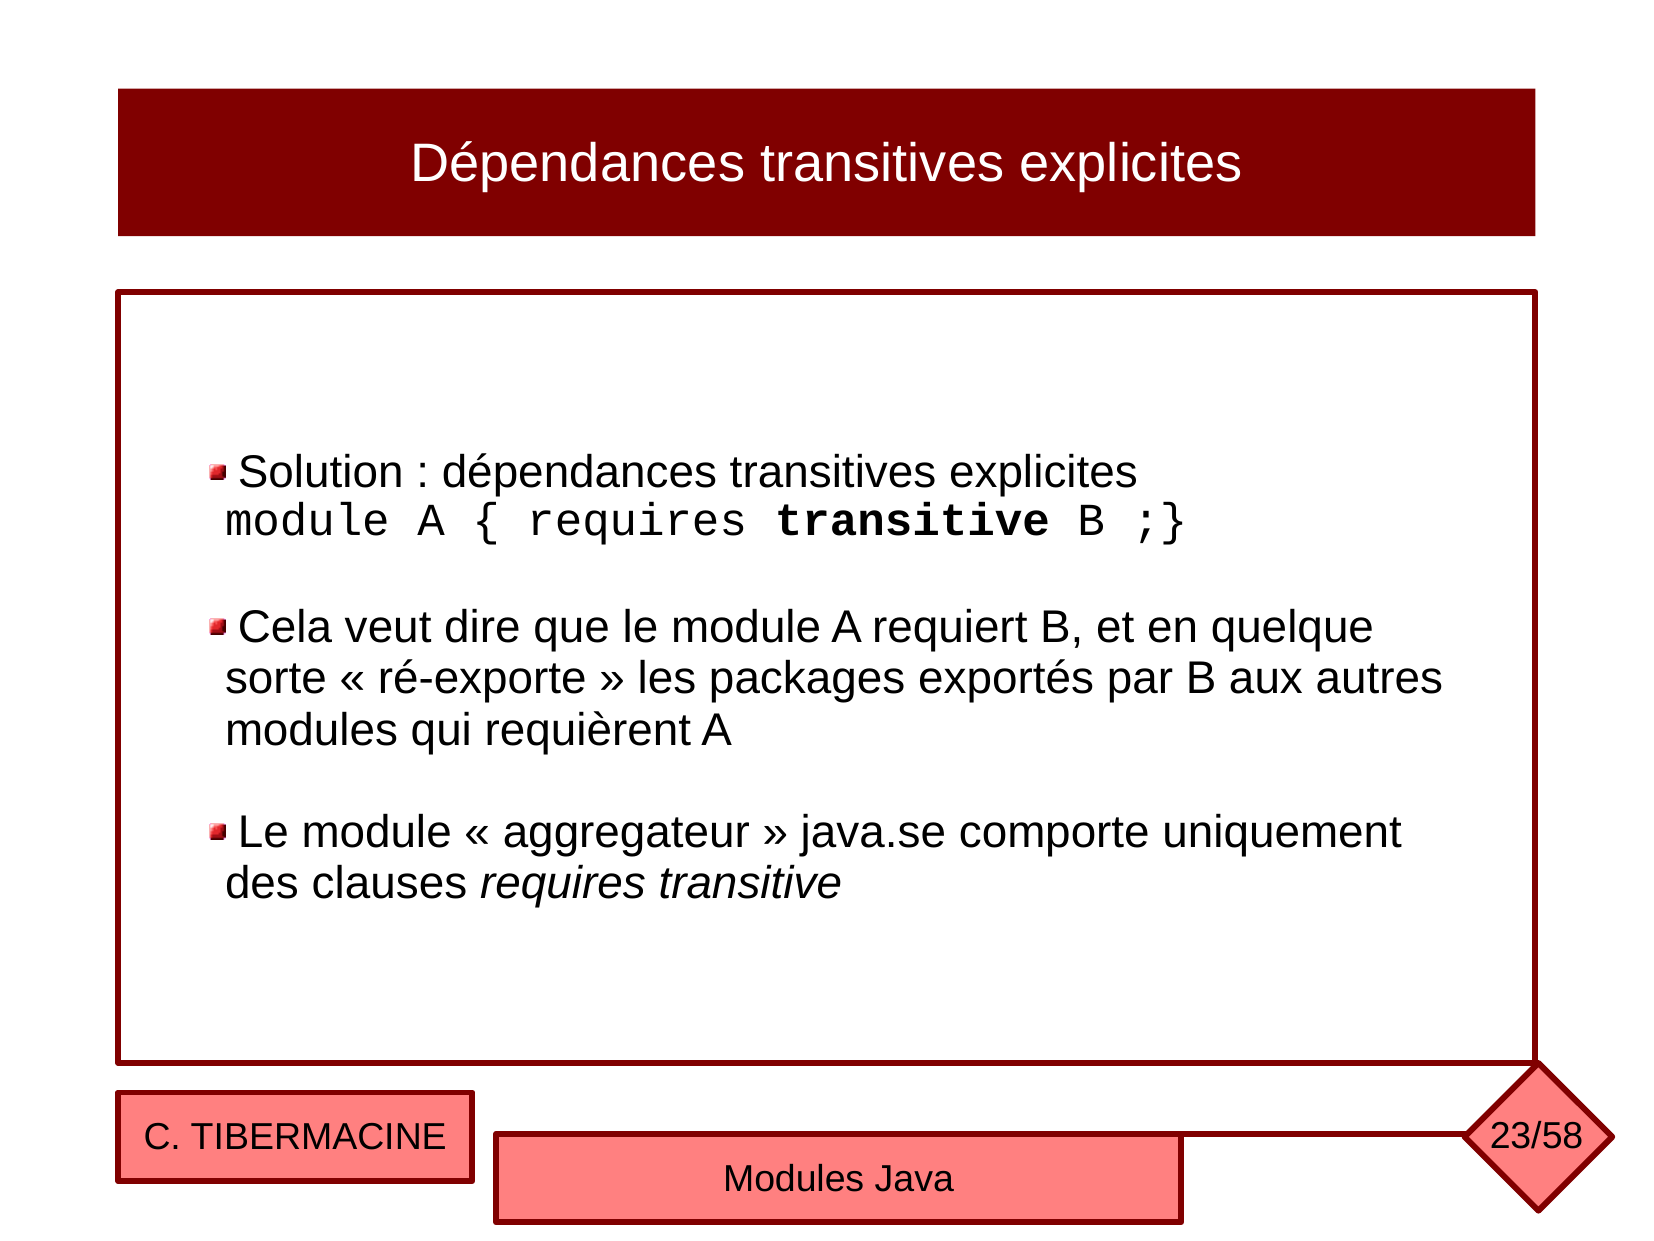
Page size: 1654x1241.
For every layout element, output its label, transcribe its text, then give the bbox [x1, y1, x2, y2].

text_box Modules Java [496, 1133, 1182, 1223]
text_box Dépendances transitives explicites [118, 88, 1536, 237]
text_box Solution : dépendances transitives explicites module A { requires transitive B ;} Cela veut dire que le module A requiert B, et en quelque sorte « ré-exporte » les packages exportés par B aux autres modules qui requièrent A Le module « aggregateur » java.se comporte uniquement des clauses requires transitive [118, 292, 1536, 1063]
text_box [1464, 1126, 1475, 1148]
text_box [1491, 1164, 1586, 1211]
text_box C. TIBERMACINE [118, 1092, 473, 1182]
picture [209, 618, 226, 635]
picture [209, 464, 226, 480]
picture [209, 823, 226, 840]
text_box 52/58 [1475, 1107, 1654, 1164]
text_box [1494, 1062, 1583, 1107]
